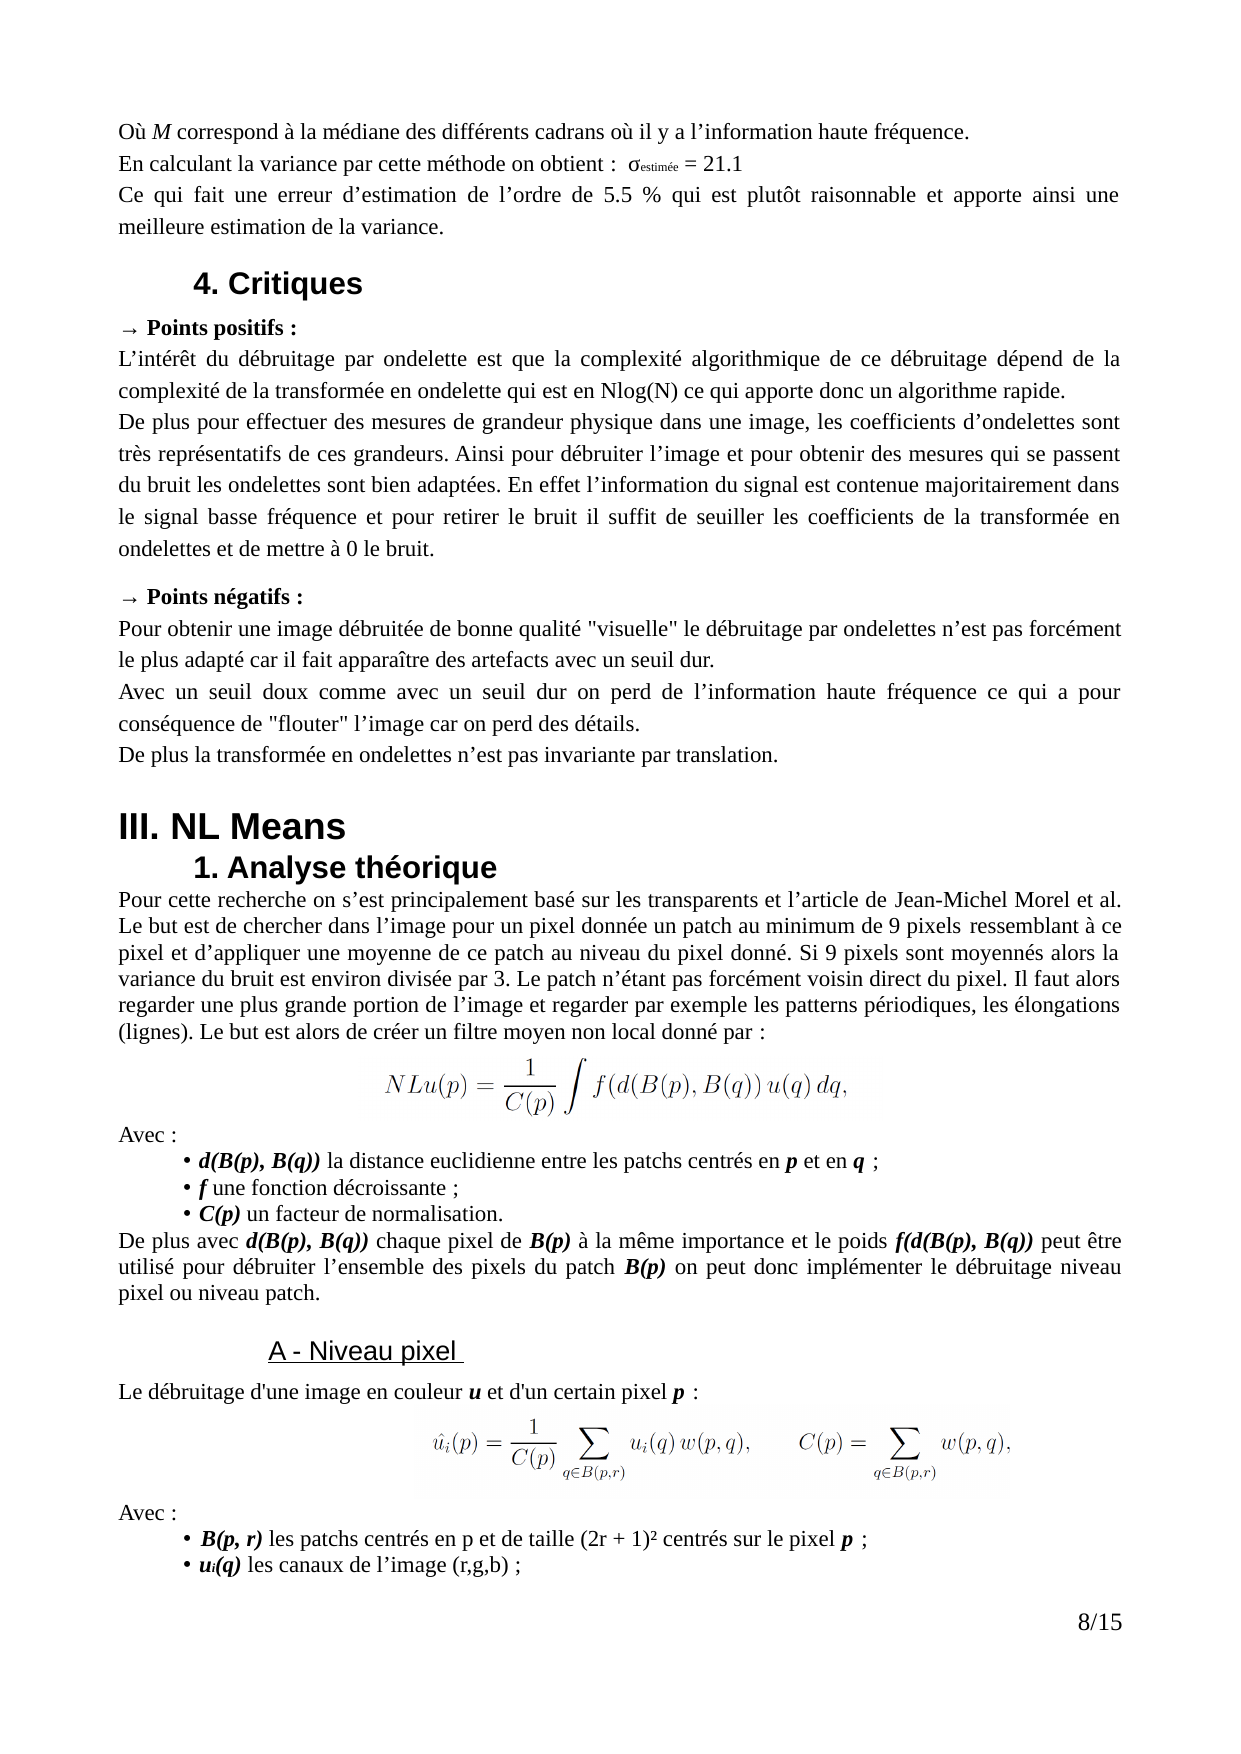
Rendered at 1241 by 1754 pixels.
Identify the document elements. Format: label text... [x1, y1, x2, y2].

text → Points négatifs : [118, 583, 1122, 610]
text → Points positifs : [118, 314, 1122, 340]
subtitle 4. Critiques [118, 265, 1122, 301]
text Avec : [118, 1044, 1122, 1148]
text En calculant la variance par cette méthode on obtient : σestimée = 21.1 [118, 150, 1122, 176]
list B(p, r) les patchs centrés en p et de taille (2r + 1)² centrés sur le pixel p ; [183, 1525, 1122, 1551]
list f une fonction décroissante ; [177, 1174, 1122, 1200]
text Pour obtenir une image débruitée de bonne qualité "visuelle" le débruitage par ondelettes n’est pas forcément le plus adapté car il fait apparaître des artefacts avec un seuil dur. [118, 615, 1122, 673]
list d(B(p), B(q)) la distance euclidienne entre les patchs centrés en p et en q ; [177, 1148, 1122, 1174]
text De plus la transformée en ondelettes n’est pas invariante par translation. [118, 741, 1122, 767]
text Avec un seuil doux comme avec un seuil dur on perd de l’information haute fréquence ce qui a pour conséquence de "flouter" l’image car on perd des détails. [118, 678, 1122, 736]
text Ce qui fait une erreur d’estimation de l’ordre de 5.5 % qui est plutôt raisonnable et apporte ainsi une meilleure estimation de la variance. [118, 181, 1122, 239]
subtitle A - Niveau pixel [118, 1335, 1122, 1366]
subtitle III. NL Means [118, 804, 1122, 847]
text Où M correspond à la médiane des différents cadrans où il y a l’information haute fréquence. [118, 118, 1122, 144]
picture [357, 1056, 883, 1121]
text L’intérêt du débruitage par ondelette est que la complexité algorithmique de ce débruitage dépend de la complexité de la transformée en ondelette qui est en Nlog(N) ce qui apporte donc un algorithme rapide. [118, 345, 1122, 403]
text Le débruitage d'une image en couleur u et d'un certain pixel p : [118, 1378, 1122, 1405]
text Pour cette recherche on s’est principalement basé sur les transparents et l’article de Jean-Michel Morel et al. Le but est de chercher dans l’image pour un pixel donnée un patch au minimum de 9 pixels ressemblant à ce pixel et d’appliquer une moyenne de ce patch au niveau du pixel donné. Si 9 pixels sont moyennés alors la variance du bruit est environ divisée par 3. Le patch n’étant pas forcément voisin direct du pixel. Il faut alors regarder une plus grande portion de l’image et regarder par exemple les patterns périodiques, les élongations (lignes). Le but est alors de créer un filtre moyen non local donné par : [118, 886, 1122, 1044]
list C(p) un facteur de normalisation. [177, 1200, 1122, 1227]
text Avec : [118, 1498, 1122, 1525]
text De plus pour effectuer des mesures de grandeur physique dans une image, les coefficients d’ondelettes sont très représentatifs de ces grandeurs. Ainsi pour débruiter l’image et pour obtenir des mesures qui se passent du bruit les ondelettes sont bien adaptées. En effet l’information du signal est contenue majoritairement dans le signal basse fréquence et pour retirer le bruit il suffit de seuiller les coefficients de la transformée en ondelettes et de mettre à 0 le bruit. [118, 408, 1122, 561]
list ui(q) les canaux de l’image (r,g,b) ; [183, 1551, 1122, 1578]
picture [413, 1404, 1011, 1499]
subtitle 1. Analyse théorique [118, 847, 1122, 886]
text De plus avec d(B(p), B(q)) chaque pixel de B(p) à la même importance et le poids f(d(B(p), B(q)) peut être utilisé pour débruiter l’ensemble des pixels du patch B(p) on peut donc implémenter le débruitage niveau pixel ou niveau patch. [118, 1227, 1122, 1306]
